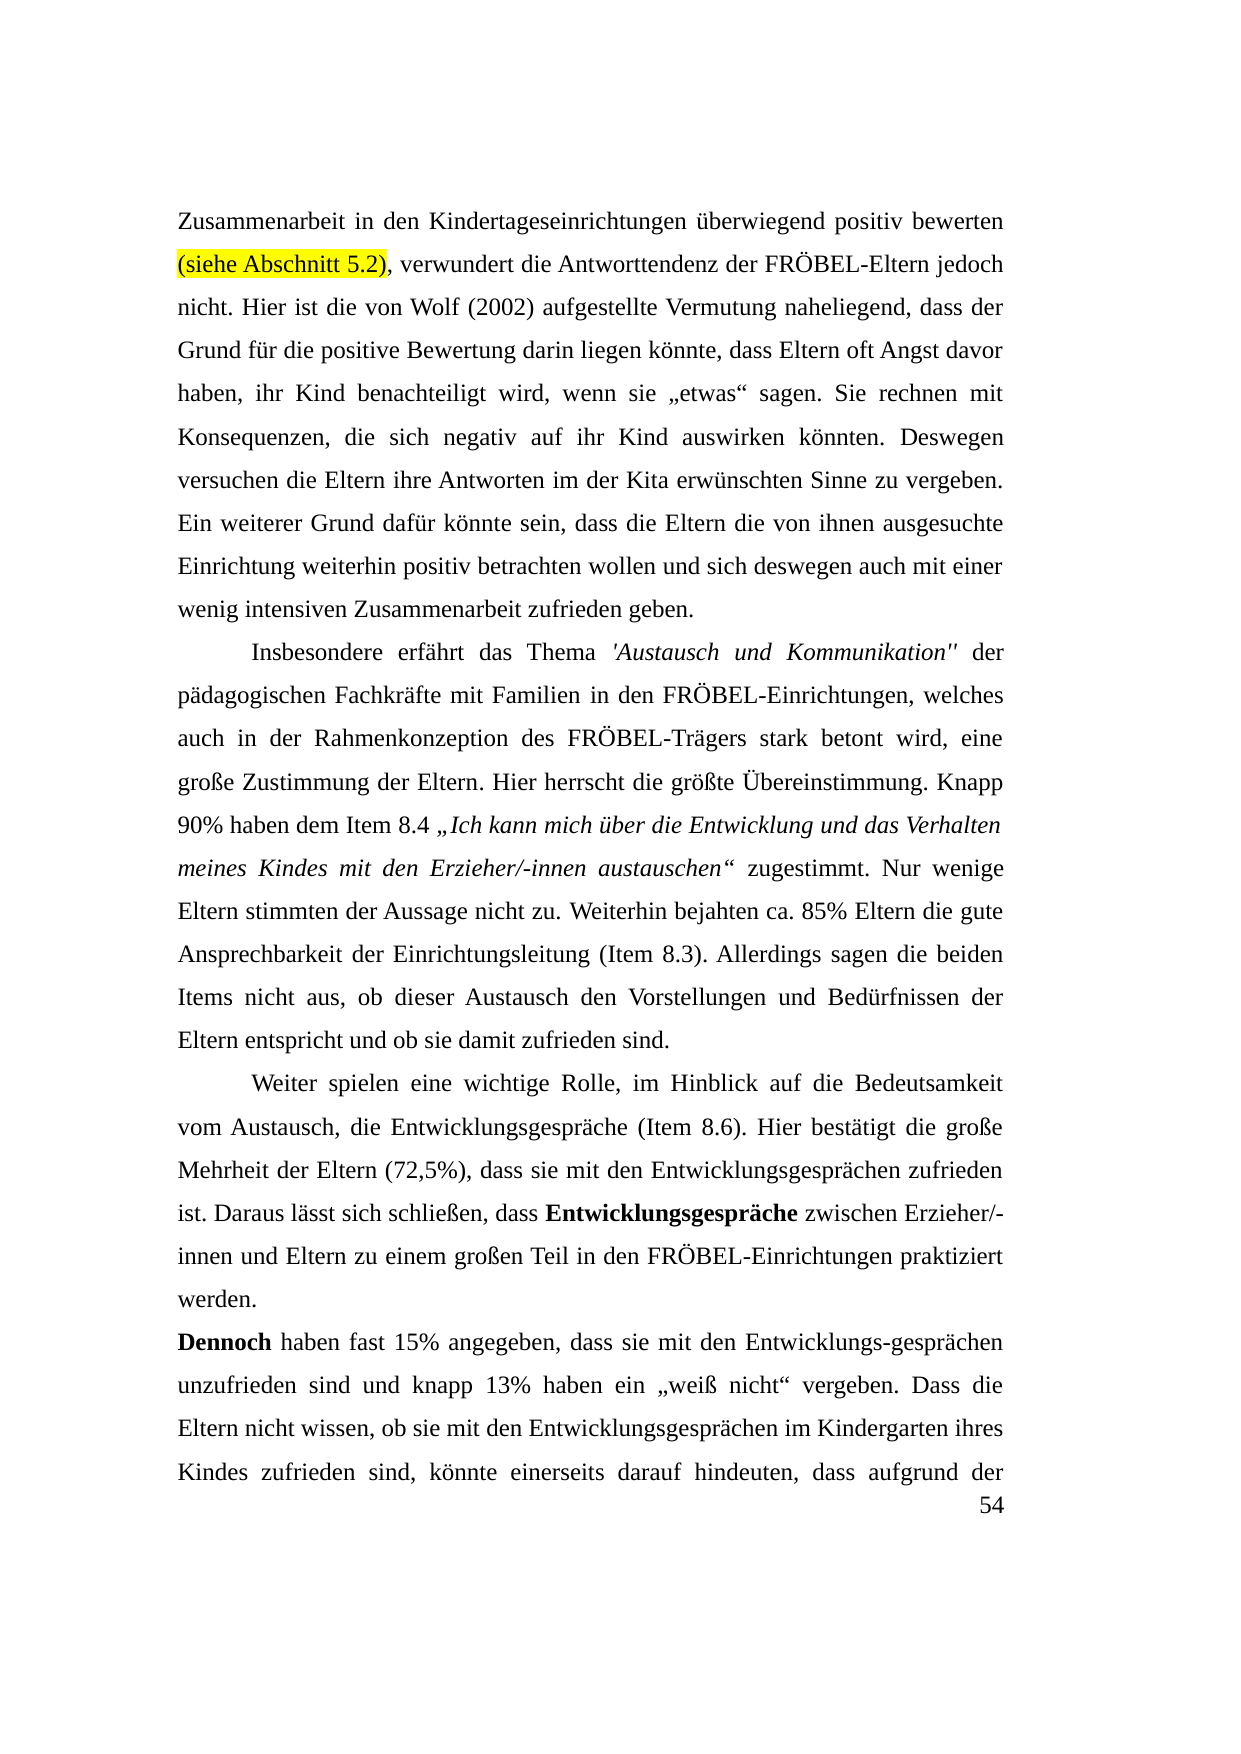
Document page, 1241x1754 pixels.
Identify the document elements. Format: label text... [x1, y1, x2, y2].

text Insbesondere erfährt das Thema 'Austausch und Kommunikation'' der pädagogischen Fachkräfte mit Familien in den FRÖBEL-Einrichtungen, welches auch in der Rahmenkonzeption des FRÖBEL-Trägers stark betont wird, eine große Zustimmung der Eltern. Hier herrscht die größte Übereinstimmung. Knapp 90% haben dem Item 8.4 „Ich kann mich über die Entwicklung und das Verhalten meines Kindes mit den Erzieher/-innen austauschen“ zugestimmt. Nur wenige Eltern stimmten der Aussage nicht zu. Weiterhin bejahten ca. 85% Eltern die gute Ansprechbarkeit der Einrichtungsleitung (Item 8.3). Allerdings sagen die beiden Items nicht aus, ob dieser Austausch den Vorstellungen und Bedürfnissen der Eltern entspricht und ob sie damit zufrieden sind. [177, 637, 1004, 1054]
text Weiter spielen eine wichtige Rolle, im Hinblick auf die Bedeutsamkeit vom Austausch, die Entwicklungsgespräche (Item 8.6). Hier bestätigt die große Mehrheit der Eltern (72,5%), dass sie mit den Entwicklungsgesprächen zufrieden ist. Daraus lässt sich schließen, dass Entwicklungsgespräche zwischen Erzieher/-innen und Eltern zu einem großen Teil in den FRÖBEL-Einrichtungen praktiziert werden. [177, 1068, 1004, 1313]
text Dennoch haben fast 15% angegeben, dass sie mit den Entwicklungs-gesprächen unzufrieden sind und knapp 13% haben ein „weiß nicht“ vergeben. Dass die Eltern nicht wissen, ob sie mit den Entwicklungsgesprächen im Kindergarten ihres Kindes zufrieden sind, könnte einerseits darauf hindeuten, dass aufgrund der [177, 1327, 1004, 1485]
text Zusammenarbeit in den Kindertageseinrichtungen überwiegend positiv bewerten (siehe Abschnitt 5.2), verwundert die Antworttendenz der FRÖBEL-Eltern jedoch nicht. Hier ist die von Wolf (2002) aufgestellte Vermutung naheliegend, dass der Grund für die positive Bewertung darin liegen könnte, dass Eltern oft Angst davor haben, ihr Kind benachteiligt wird, wenn sie „etwas“ sagen. Sie rechnen mit Konsequenzen, die sich negativ auf ihr Kind auswirken könnten. Deswegen versuchen die Eltern ihre Antworten im der Kita erwünschten Sinne zu vergeben. Ein weiterer Grund dafür könnte sein, dass die Eltern die von ihnen ausgesuchte Einrichtung weiterhin positiv betrachten wollen und sich deswegen auch mit einer wenig intensiven Zusammenarbeit zufrieden geben. [177, 206, 1004, 623]
